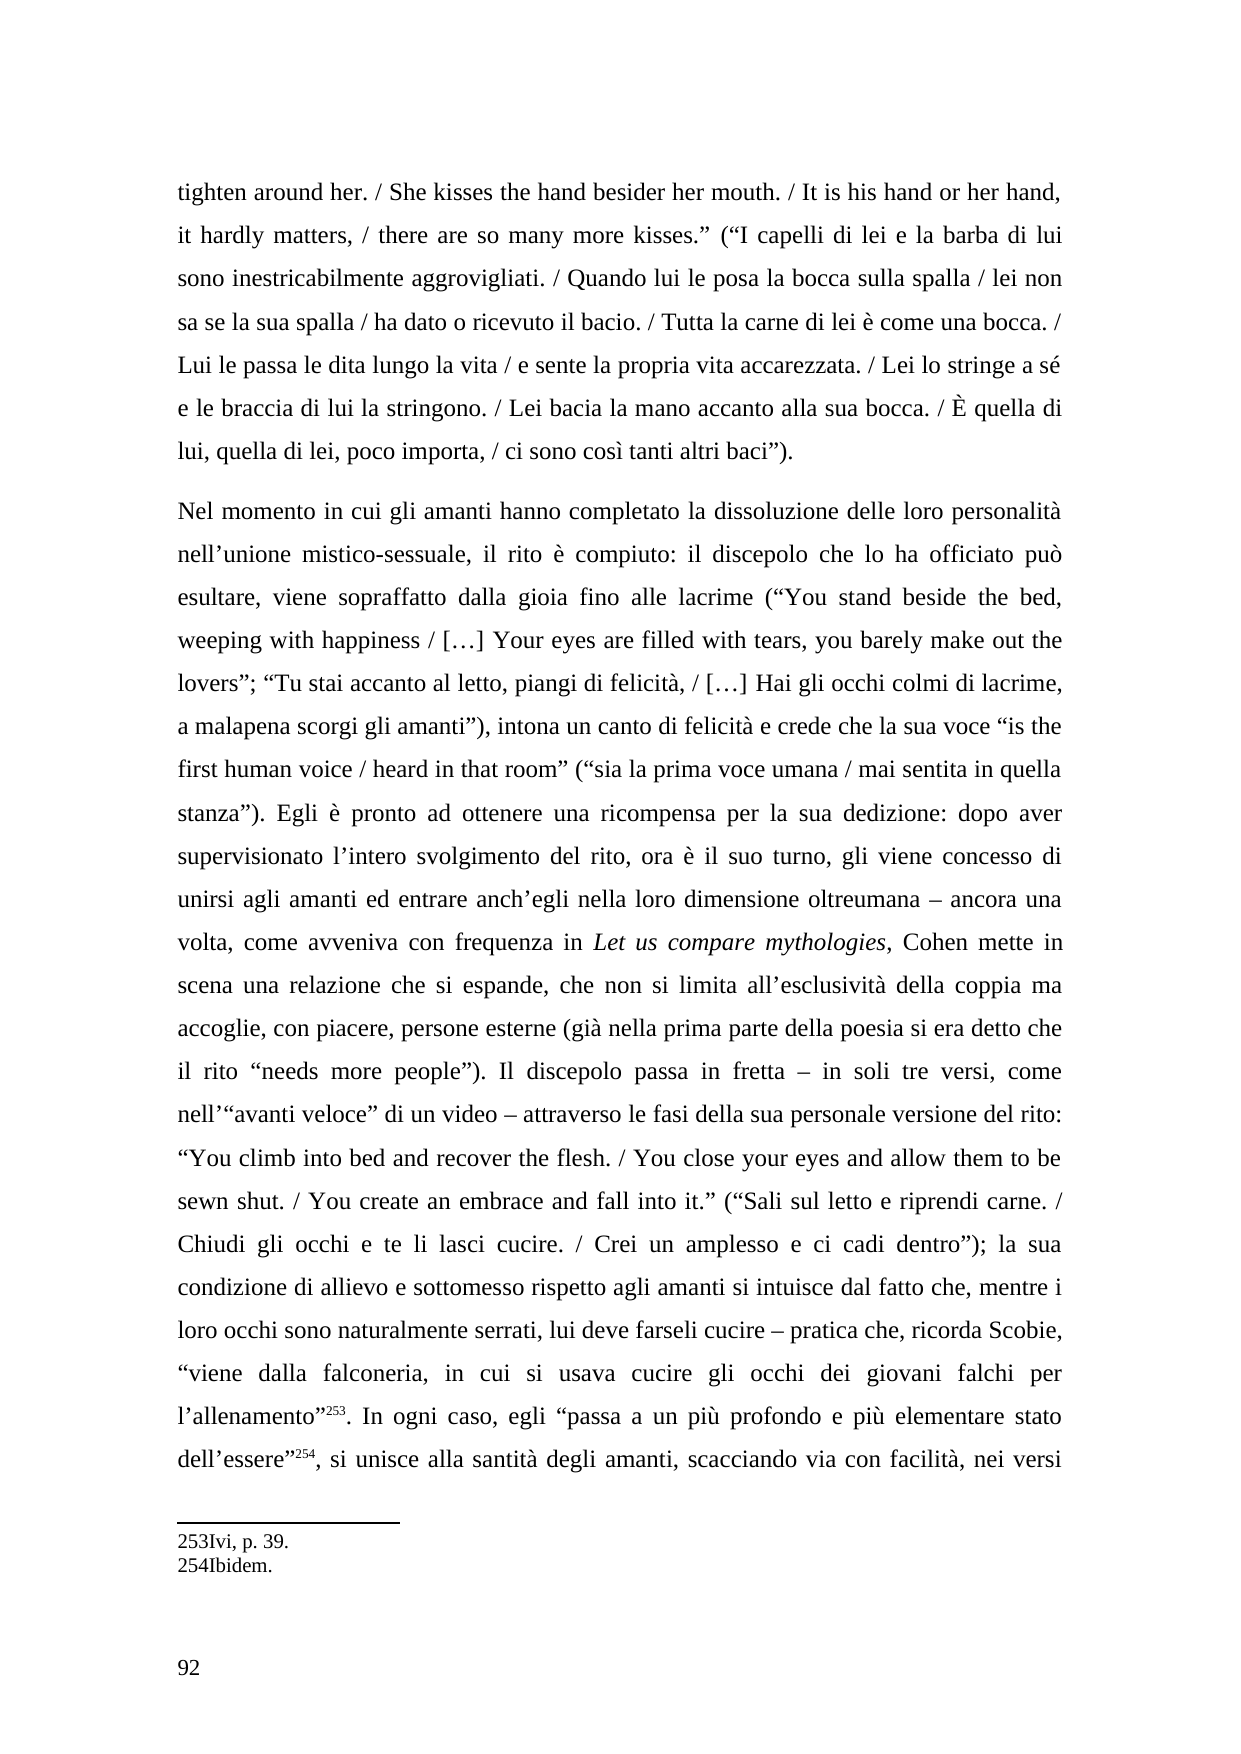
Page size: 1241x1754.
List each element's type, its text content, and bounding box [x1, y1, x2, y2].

text Nel momento in cui gli amanti hanno completato la dissoluzione delle loro personalità nell’unione mistico-sessuale, il rito è compiuto: il discepolo che lo ha officiato può esultare, viene sopraffatto dalla gioia fino alle lacrime (“You stand beside the bed, weeping with happiness / […] Your eyes are filled with tears, you barely make out the lovers”; “Tu stai accanto al letto, piangi di felicità, / […] Hai gli occhi colmi di lacrime, a malapena scorgi gli amanti”), intona un canto di felicità e crede che la sua voce “is the first human voice / heard in that room” (“sia la prima voce umana / mai sentita in quella stanza”). Egli è pronto ad ottenere una ricompensa per la sua dedizione: dopo aver supervisionato l’intero svolgimento del rito, ora è il suo turno, gli viene concesso di unirsi agli amanti ed entrare anch’egli nella loro dimensione oltreumana – ancora una volta, come avveniva con frequenza in Let us compare mythologies, Cohen mette in scena una relazione che si espande, che non si limita all’esclusività della coppia ma accoglie, con piacere, persone esterne (già nella prima parte della poesia si era detto che il rito “needs more people”). Il discepolo passa in fretta – in soli tre versi, come nell’“avanti veloce” di un video – attraverso le fasi della sua personale versione del rito: “You climb into bed and recover the flesh. / You close your eyes and allow them to be sewn shut. / You create an embrace and fall into it.” (“Sali sul letto e riprendi carne. / Chiudi gli occhi e te li lasci cucire. / Crei un amplesso e ci cadi dentro”); la sua condizione di allievo e sottomesso rispetto agli amanti si intuisce dal fatto che, mentre i loro occhi sono naturalmente serrati, lui deve farseli cucire – pratica che, ricorda Scobie, “viene dalla falconeria, in cui si usava cucire gli occhi dei giovani falchi per l’allenamento”. In ogni caso, egli “passa a un più profondo e più elementare stato dell’essere”, si unisce alla santità degli amanti, scacciando via con facilità, nei versi [177, 496, 1063, 1473]
text Ivi, p. 39. [177, 1529, 1063, 1553]
text Ibidem. [177, 1553, 1063, 1577]
text tighten around her. / She kisses the hand besider her mouth. / It is his hand or her hand, it hardly matters, / there are so many more kisses.” (“I capelli di lei e la barba di lui sono inestricabilmente aggrovigliati. / Quando lui le posa la bocca sulla spalla / lei non sa se la sua spalla / ha dato o ricevuto il bacio. / Tutta la carne di lei è come una bocca. / Lui le passa le dita lungo la vita / e sente la propria vita accarezzata. / Lei lo stringe a sé e le braccia di lui la stringono. / Lei bacia la mano accanto alla sua bocca. / È quella di lui, quella di lei, poco importa, / ci sono così tanti altri baci”). [177, 177, 1063, 465]
